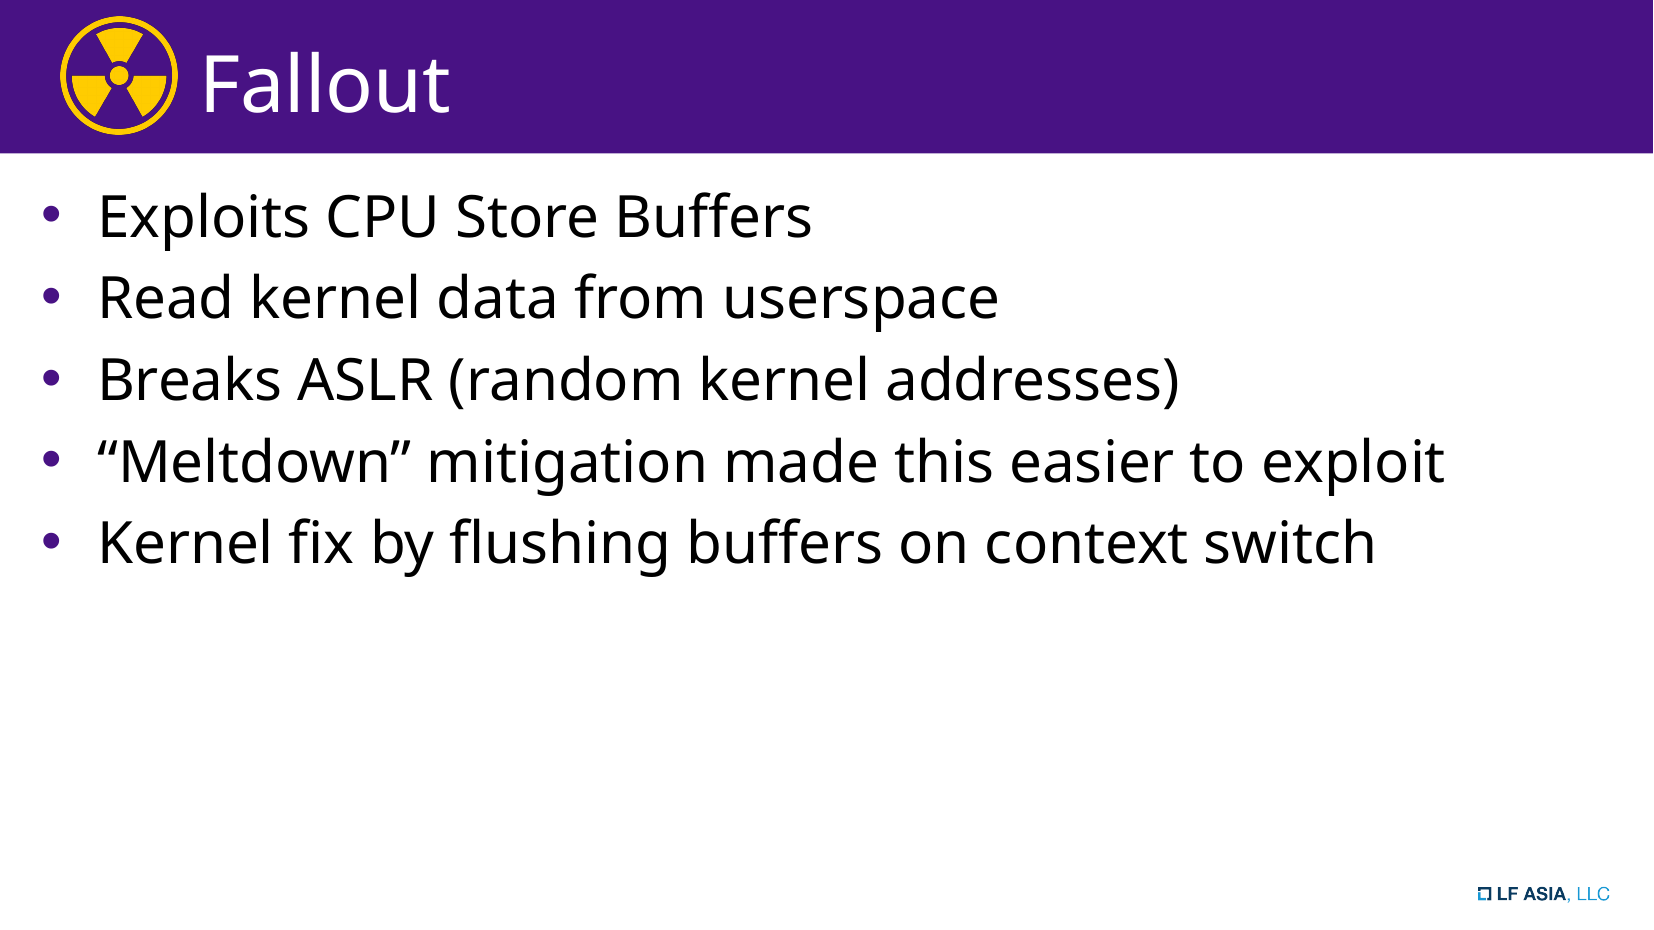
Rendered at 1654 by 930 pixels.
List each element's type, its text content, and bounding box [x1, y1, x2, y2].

list Exploits CPU Store Buffers Read kernel data from userspace Breaks ASLR (random kernel addresses) “Meltdown” mitigation made this easier to exploit Kernel fix by flushing buffers on context switch [25, 171, 1651, 786]
title Fallout [34, 8, 1551, 154]
picture [1520, 885, 1563, 904]
picture [60, 16, 178, 135]
